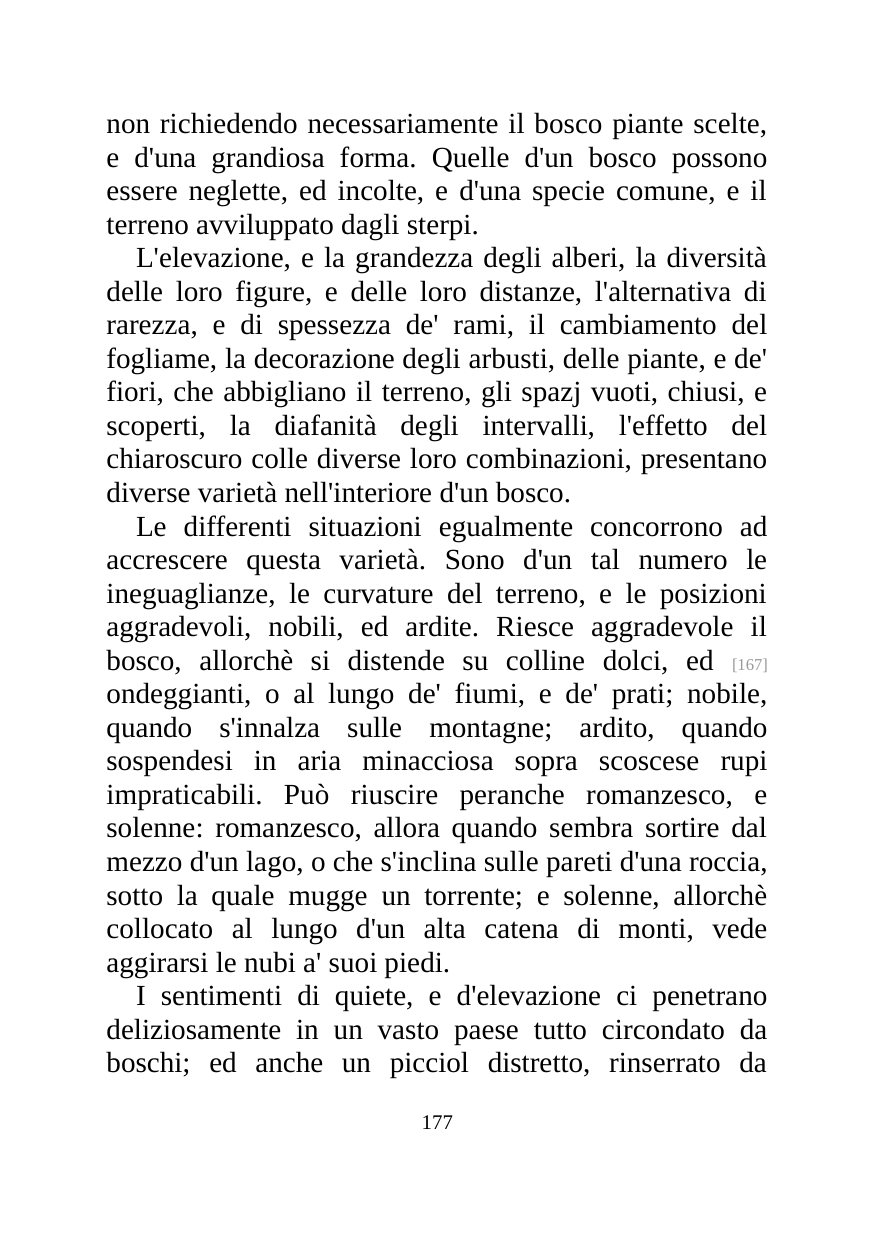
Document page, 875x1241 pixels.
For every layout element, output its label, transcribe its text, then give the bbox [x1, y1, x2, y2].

text Le differenti situazioni egualmente concorrono ad accrescere questa varietà. Sono d'un tal numero le ineguaglianze, le curvature del terreno, e le posizioni aggradevoli, nobili, ed ardite. Riesce aggradevole il bosco, allorchè si distende su colline dolci, ed [167] ondeggianti, o al lungo de' fiumi, e de' prati; nobile, quando s'innalza sulle montagne; ardito, quando sospendesi in aria minacciosa sopra scoscese rupi impraticabili. Può riuscire peranche romanzesco, e solenne: romanzesco, allora quando sembra sortire dal mezzo d'un lago, o che s'inclina sulle pareti d'una roccia, sotto la quale mugge un torrente; e solenne, allorchè collocato al lungo d'un alta catena di monti, vede aggirarsi le nubi a' suoi piedi. [106, 509, 768, 978]
text I sentimenti di quiete, e d'elevazione ci penetrano deliziosamente in un vasto paese tutto circondato da boschi; ed anche un picciol distretto, rinserrato da [106, 978, 768, 1079]
text non richiedendo necessariamente il bosco piante scelte, e d'una grandiosa forma. Quelle d'un bosco possono essere neglette, ed incolte, e d'una specie comune, e il terreno avviluppato dagli sterpi. [106, 106, 768, 240]
text L'elevazione, e la grandezza degli alberi, la diversità delle loro figure, e delle loro distanze, l'alternativa di rarezza, e di spessezza de' rami, il cambiamento del fogliame, la decorazione degli arbusti, delle piante, e de' fiori, che abbigliano il terreno, gli spazj vuoti, chiusi, e scoperti, la diafanità degli intervalli, l'effetto del chiaroscuro colle diverse loro combinazioni, presentano diverse varietà nell'interiore d'un bosco. [106, 240, 768, 509]
